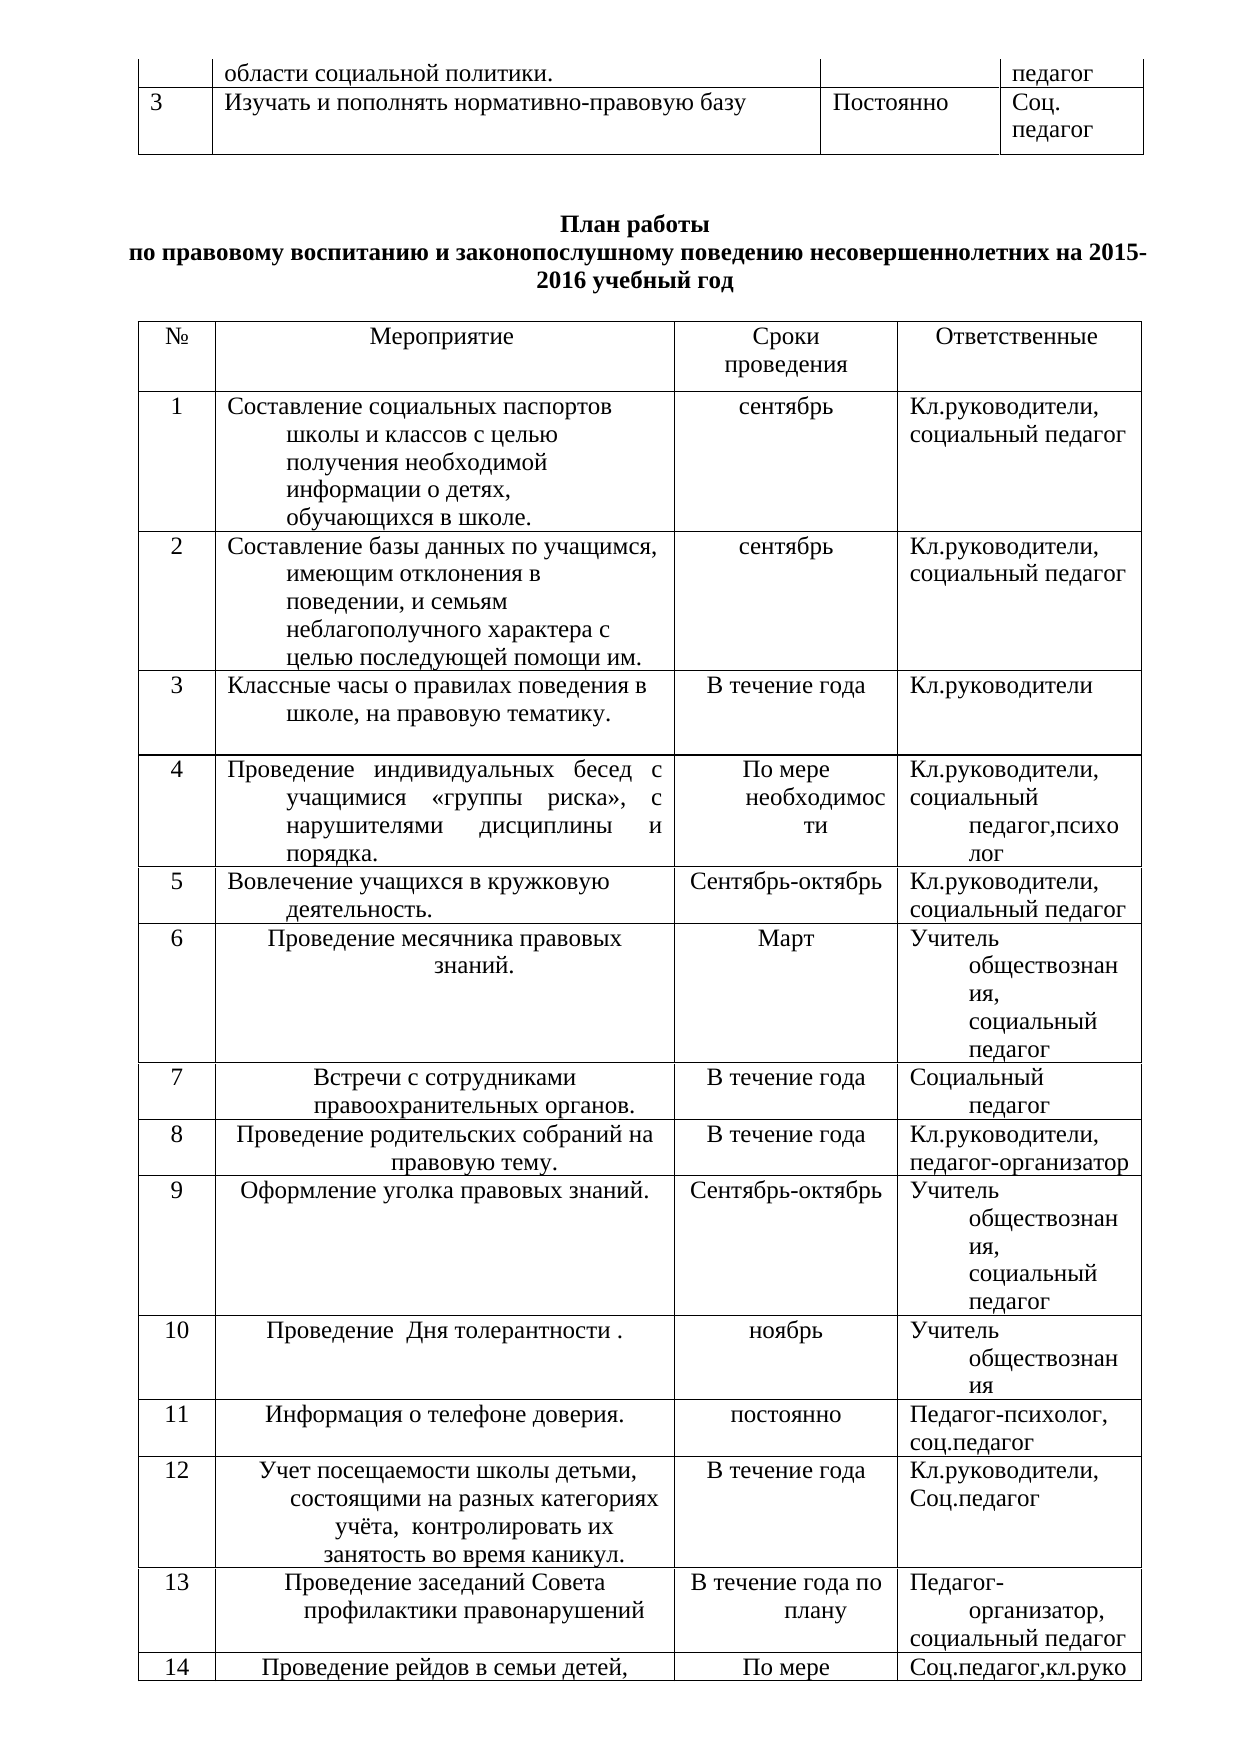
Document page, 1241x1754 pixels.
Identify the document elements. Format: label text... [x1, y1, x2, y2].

table_cell Кл.руководители, социальный педагог [898, 392, 1141, 531]
table_cell сентябрь [675, 532, 897, 670]
table_header № [139, 322, 215, 391]
table_cell Кл.руководители, социальный педагог [898, 868, 1141, 923]
table_cell Сентябрь-октябрь [675, 1176, 897, 1315]
table_cell Проведение месячника правовых знаний. [216, 924, 674, 1062]
table_cell В течение года [675, 1457, 897, 1567]
table_cell Кл.руководители, Соц.педагог [898, 1457, 1141, 1567]
table_cell Изучать и пополнять нормативно-правовую базу [213, 88, 820, 154]
table_cell По мере необходимости [675, 756, 897, 866]
table_cell Кл.руководители, педагог-организатор [898, 1120, 1141, 1175]
table_cell Учитель обществознания, социальный педагог [898, 924, 1141, 1062]
table_cell По мере [675, 1653, 897, 1680]
table_cell Проведение родительских собраний на правовую тему. [216, 1120, 674, 1175]
table_cell области социальной политики. [213, 59, 820, 87]
table_cell Составление базы данных по учащимся, имеющим отклонения в поведении, и семьям неблагополучного характера с целью последующей помощи им. [216, 532, 674, 670]
table_cell 6 [139, 924, 215, 1062]
table_cell 5 [139, 868, 215, 923]
table_cell 3 [139, 671, 215, 754]
table_cell Социальный педагог [898, 1064, 1141, 1119]
table_cell Вовлечение учащихся в кружковую деятельность. [216, 868, 674, 923]
table_cell Составление социальных паспортов школы и классов с целью получения необходимой информации о детях, обучающихся в школе. [216, 392, 674, 531]
table_header Сроки проведения [675, 322, 897, 391]
table_cell 14 [139, 1653, 215, 1680]
table_cell Информация о телефоне доверия. [216, 1400, 674, 1456]
table_cell Кл.руководители [898, 671, 1141, 754]
table_cell [139, 59, 212, 87]
table_cell Проведение Дня толерантности . [216, 1316, 674, 1399]
table_header Ответственные [898, 322, 1141, 391]
table_cell Учет посещаемости школы детьми, состоящими на разных категориях учёта, контролировать их занятость во время каникул. [216, 1457, 674, 1567]
table_cell Сентябрь-октябрь [675, 868, 897, 923]
table_cell Педагог-организатор, социальный педагог [898, 1569, 1141, 1652]
table_cell 7 [139, 1064, 215, 1119]
table_cell сентябрь [675, 392, 897, 531]
table_cell [821, 59, 999, 87]
table_cell Соц. педагог [1001, 88, 1143, 154]
table_cell 2 [139, 532, 215, 670]
table_cell постоянно [675, 1400, 897, 1456]
table_cell Учитель обществознания, социальный педагог [898, 1176, 1141, 1315]
table_cell 9 [139, 1176, 215, 1315]
table_cell Март [675, 924, 897, 1062]
table_cell Кл.руководители, социальный педагог [898, 532, 1141, 670]
table_cell 4 [139, 756, 215, 866]
table_cell Кл.руководители, социальный педагог,психолог [898, 756, 1141, 866]
table_cell 12 [139, 1457, 215, 1567]
table_cell Учитель обществознания [898, 1316, 1141, 1399]
table_cell 11 [139, 1400, 215, 1456]
table_cell Постоянно [821, 88, 999, 154]
table_cell педагог [1001, 59, 1143, 87]
table_header Мероприятие [216, 322, 674, 391]
table_cell Проведение индивидуальных бесед с учащимися «группы риска», с нарушителями дисциплины и порядка. [216, 756, 674, 866]
table_cell Педагог-психолог, соц.педагог [898, 1400, 1141, 1456]
table_cell Проведение заседаний Совета профилактики правонарушений [216, 1569, 674, 1652]
table_cell Оформление уголка правовых знаний. [216, 1176, 674, 1315]
text по правовому воспитанию и законопослушному поведению несовершеннолетних на 2015-2016 учебный год [118, 238, 1152, 293]
table_cell В течение года [675, 1064, 897, 1119]
table_cell 8 [139, 1120, 215, 1175]
table_cell В течение года [675, 1120, 897, 1175]
table_cell 10 [139, 1316, 215, 1399]
text План работы [118, 210, 1152, 238]
table_cell 1 [139, 392, 215, 531]
table_cell Соц.педагог,кл.руко [898, 1653, 1141, 1680]
table_cell ноябрь [675, 1316, 897, 1399]
table_cell Встречи с сотрудниками правоохранительных органов. [216, 1064, 674, 1119]
table_cell Проведение рейдов в семьи детей, [216, 1653, 674, 1680]
table_cell 13 [139, 1569, 215, 1652]
table_cell Классные часы о правилах поведения в школе, на правовую тематику. [216, 671, 674, 754]
table_cell В течение года по плану [675, 1569, 897, 1652]
table_cell В течение года [675, 671, 897, 754]
table_cell 3 [139, 88, 212, 154]
